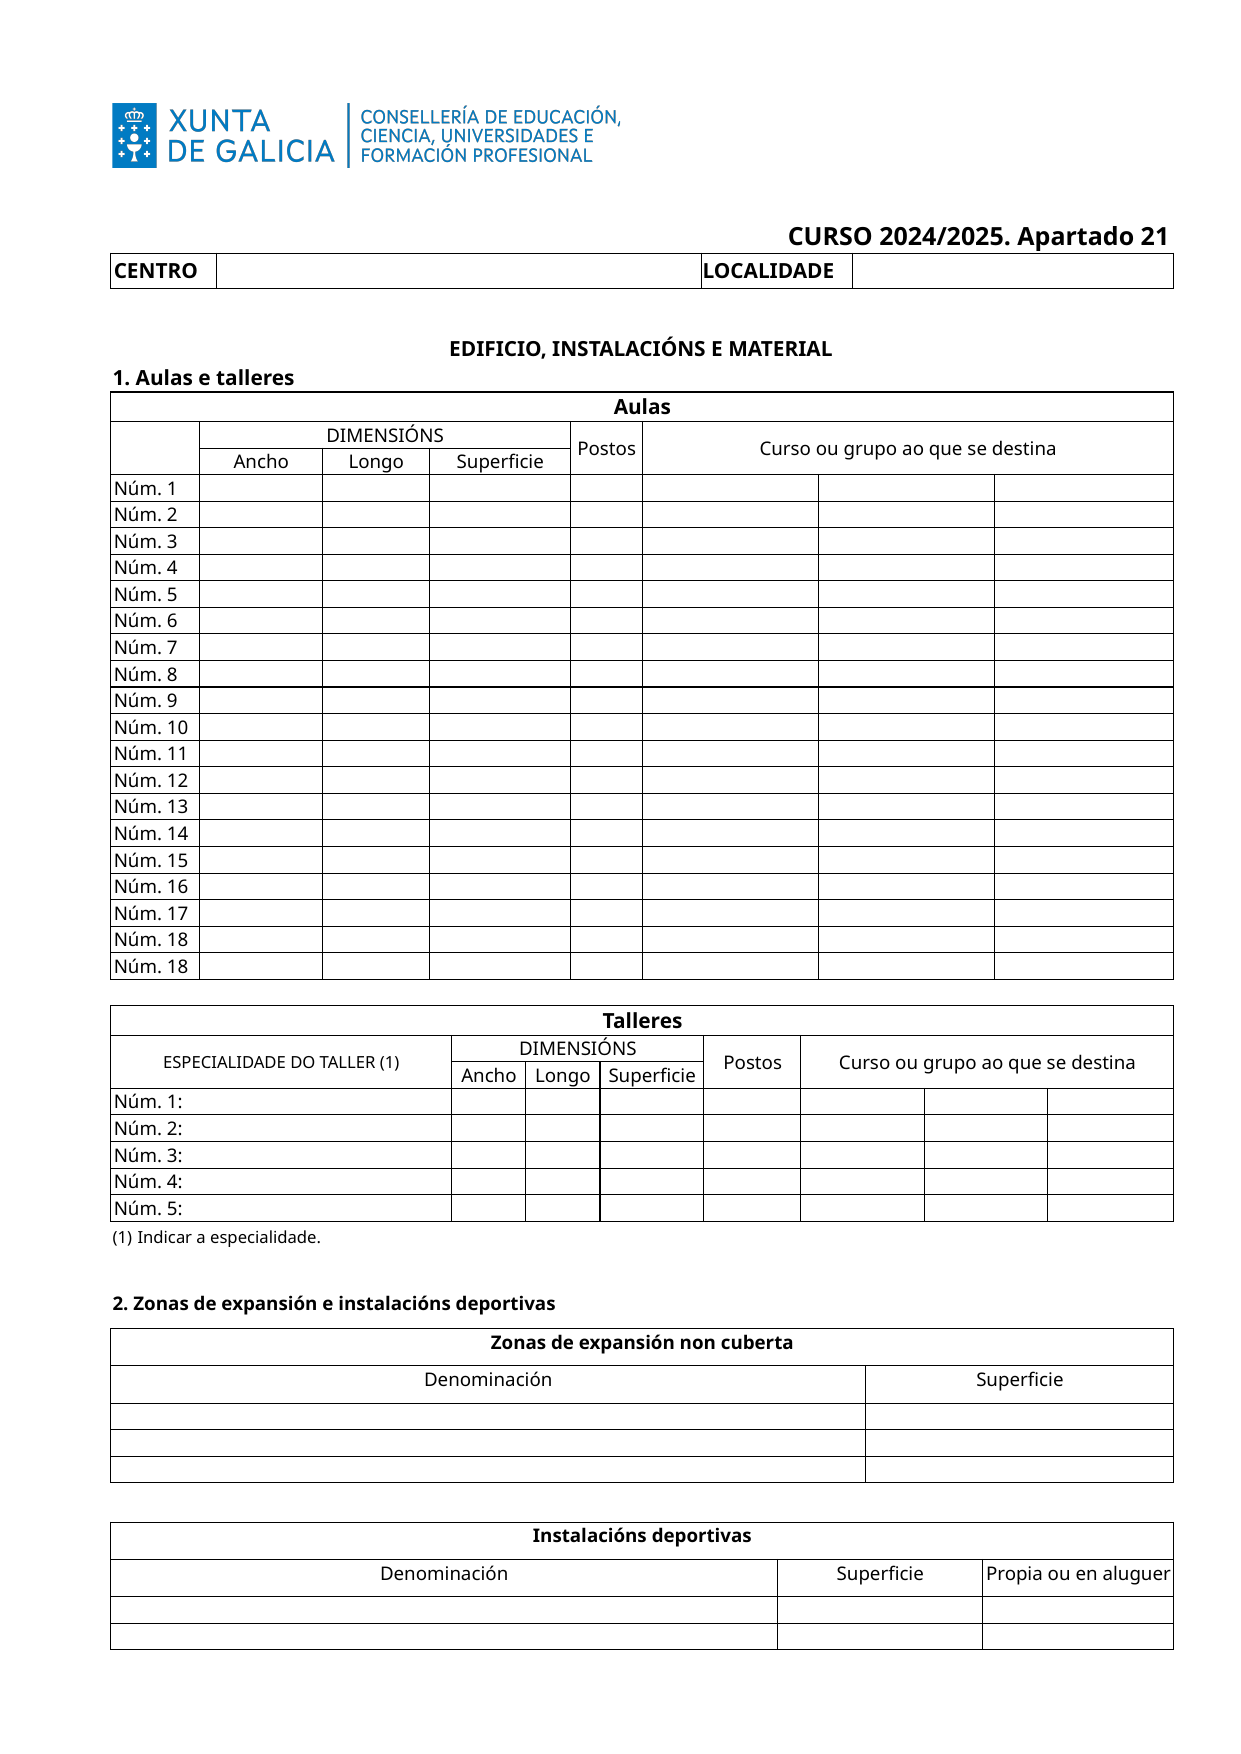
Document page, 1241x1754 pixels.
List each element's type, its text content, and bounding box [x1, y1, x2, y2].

table_cell Núm. 11 [111, 741, 199, 766]
table_cell [571, 847, 642, 872]
table_cell [571, 767, 642, 793]
table_cell [200, 688, 322, 713]
table_cell [801, 1115, 924, 1141]
table_cell [571, 661, 642, 686]
table_cell [819, 502, 994, 527]
table_cell Propia ou en aluguer [983, 1560, 1173, 1596]
table_cell [430, 528, 570, 554]
table_cell [323, 820, 429, 846]
table_cell [200, 608, 322, 633]
table_cell [643, 528, 818, 554]
table_cell [601, 1089, 703, 1114]
table_cell [323, 608, 429, 633]
table_cell Núm. 12 [111, 767, 199, 793]
table_cell [430, 475, 570, 501]
table_cell [1048, 1115, 1173, 1141]
table_cell Núm. 2: [111, 1115, 451, 1141]
table_cell [571, 502, 642, 527]
table_cell [819, 608, 994, 633]
table_cell [111, 422, 199, 474]
table_cell [200, 634, 322, 660]
table_cell [995, 714, 1173, 739]
table_cell Núm. 10 [111, 714, 199, 739]
table_cell [643, 502, 818, 527]
table_cell [995, 767, 1173, 793]
table_cell [819, 555, 994, 580]
table_cell [995, 688, 1173, 713]
table_cell [571, 608, 642, 633]
table_cell [452, 1089, 525, 1114]
table_cell [1048, 1169, 1173, 1194]
table_cell [430, 688, 570, 713]
table_cell Denominación [111, 1560, 777, 1596]
table_cell [571, 900, 642, 926]
table_cell [111, 1430, 865, 1456]
table_cell [643, 741, 818, 766]
table_cell [200, 953, 322, 979]
table_cell [430, 900, 570, 926]
table_cell [995, 741, 1173, 766]
table_cell [526, 1089, 599, 1114]
table_cell Núm. 16 [111, 874, 199, 899]
table_cell Longo [526, 1062, 599, 1088]
table_cell Postos [571, 422, 642, 474]
table_cell [323, 741, 429, 766]
table_cell [801, 1169, 924, 1194]
table_cell [819, 661, 994, 686]
list (1) Indicar a especialidade. [112, 1222, 1169, 1250]
table_cell ESPECIALIDADE DO TALLER (1) [111, 1036, 451, 1088]
table_cell [430, 608, 570, 633]
table_header Aulas [111, 393, 1173, 421]
table_cell [643, 555, 818, 580]
table_cell [571, 927, 642, 952]
table_cell [430, 953, 570, 979]
table_cell [866, 1457, 1173, 1482]
table_cell [704, 1115, 800, 1141]
table_cell Núm. 4 [111, 555, 199, 580]
table_cell [200, 741, 322, 766]
table_cell Ancho [200, 449, 322, 474]
table_cell [200, 714, 322, 739]
table_cell [200, 874, 322, 899]
table_cell [995, 634, 1173, 660]
table_cell [643, 581, 818, 607]
table_cell [643, 688, 818, 713]
table_cell Superficie [430, 449, 570, 474]
table_cell [571, 820, 642, 846]
table_cell [323, 502, 429, 527]
table_cell [200, 900, 322, 926]
table_cell Núm. 18 [111, 927, 199, 952]
table_cell Núm. 1: [111, 1089, 451, 1114]
table_cell [995, 555, 1173, 580]
table_cell Núm. 13 [111, 794, 199, 819]
table_header Zonas de expansión non cuberta [111, 1329, 1173, 1365]
table_cell [200, 767, 322, 793]
table_cell [111, 1404, 865, 1429]
table_cell [1048, 1142, 1173, 1167]
table_cell [643, 953, 818, 979]
table_cell [819, 953, 994, 979]
table_cell [601, 1142, 703, 1167]
table_cell [323, 555, 429, 580]
table_cell DIMENSIÓNS [452, 1036, 703, 1061]
table_cell [983, 1624, 1173, 1649]
table_cell [995, 820, 1173, 846]
table_cell [819, 634, 994, 660]
table_cell [430, 581, 570, 607]
table_cell Núm. 15 [111, 847, 199, 872]
table_cell [925, 1115, 1047, 1141]
table_cell [571, 741, 642, 766]
table_cell [323, 634, 429, 660]
table_cell [995, 794, 1173, 819]
table_cell [111, 1457, 865, 1482]
table_cell [819, 927, 994, 952]
table_cell Núm. 4: [111, 1169, 451, 1194]
table_cell [643, 847, 818, 872]
text CURSO 2024/2025. Apartado 21 [112, 218, 1169, 253]
table_cell [452, 1115, 525, 1141]
table_cell Núm. 6 [111, 608, 199, 633]
table_cell [643, 661, 818, 686]
table_cell Longo [323, 449, 429, 474]
table_cell Núm. 7 [111, 634, 199, 660]
table_cell [526, 1169, 599, 1194]
table_cell [323, 900, 429, 926]
table_header Instalacións deportivas [111, 1523, 1173, 1559]
table_cell [571, 528, 642, 554]
table_cell [430, 847, 570, 872]
table_cell [200, 820, 322, 846]
table_cell [200, 555, 322, 580]
table_cell [995, 608, 1173, 633]
table_cell [200, 581, 322, 607]
table_cell Ancho [452, 1062, 525, 1088]
table_cell [430, 555, 570, 580]
table_cell [983, 1597, 1173, 1623]
table_header CENTRO [111, 254, 216, 288]
table_cell Núm. 9 [111, 688, 199, 713]
table_cell [323, 847, 429, 872]
table_cell [819, 528, 994, 554]
table_cell [430, 767, 570, 793]
table_cell [704, 1142, 800, 1167]
table_cell [925, 1195, 1047, 1221]
table_cell [995, 475, 1173, 501]
table_cell [643, 820, 818, 846]
table_cell Núm. 1 [111, 475, 199, 501]
table_cell [866, 1430, 1173, 1456]
table_cell [643, 608, 818, 633]
table_cell [601, 1169, 703, 1194]
table_cell [643, 874, 818, 899]
table_cell [778, 1597, 982, 1623]
table_cell [571, 475, 642, 501]
table_cell Curso ou grupo ao que se destina [643, 422, 1173, 474]
table_cell [643, 794, 818, 819]
table_cell [430, 794, 570, 819]
table_cell [1048, 1195, 1173, 1221]
table_cell [819, 820, 994, 846]
table_cell Núm. 14 [111, 820, 199, 846]
table_cell [643, 634, 818, 660]
table_cell [801, 1195, 924, 1221]
table_cell [452, 1169, 525, 1194]
table_cell [571, 581, 642, 607]
table_cell [995, 927, 1173, 952]
text 2. Zonas de expansión e instalacións deportivas [112, 1290, 1169, 1315]
table_cell [323, 874, 429, 899]
table_cell [819, 688, 994, 713]
table_cell Superficie [778, 1560, 982, 1596]
table_cell [819, 475, 994, 501]
table_cell [819, 794, 994, 819]
table_cell [995, 502, 1173, 527]
table_cell Núm. 5: [111, 1195, 451, 1221]
table_cell [323, 714, 429, 739]
table_cell [995, 847, 1173, 872]
table_header LOCALIDADE [702, 254, 852, 288]
table_cell [601, 1195, 703, 1221]
table_cell [430, 927, 570, 952]
table_cell [1048, 1089, 1173, 1114]
table_cell [111, 1597, 777, 1623]
table_cell [995, 874, 1173, 899]
table_cell [704, 1195, 800, 1221]
table_header Talleres [111, 1006, 1173, 1035]
table_cell [643, 714, 818, 739]
table_cell [452, 1142, 525, 1167]
table_cell Núm. 8 [111, 661, 199, 686]
table_cell Curso ou grupo ao que se destina [801, 1036, 1173, 1088]
table_cell [430, 874, 570, 899]
table_cell [925, 1142, 1047, 1167]
table_cell Núm. 18 [111, 953, 199, 979]
table_cell [323, 953, 429, 979]
table_cell [995, 661, 1173, 686]
table_cell [323, 581, 429, 607]
table_cell Núm. 3 [111, 528, 199, 554]
table_cell [571, 555, 642, 580]
table_cell [995, 900, 1173, 926]
table_cell [925, 1169, 1047, 1194]
table_cell [819, 874, 994, 899]
table_cell [819, 767, 994, 793]
table_cell [819, 741, 994, 766]
table_cell [526, 1115, 599, 1141]
table_cell [643, 767, 818, 793]
table_cell Superficie [601, 1062, 703, 1088]
table_cell [200, 661, 322, 686]
table_cell [643, 900, 818, 926]
table_cell DIMENSIÓNS [200, 422, 570, 447]
table_cell [323, 528, 429, 554]
table_cell [925, 1089, 1047, 1114]
table_cell [571, 714, 642, 739]
table_cell [200, 502, 322, 527]
table_cell [323, 661, 429, 686]
table_cell [200, 794, 322, 819]
table_cell [430, 661, 570, 686]
table_cell [866, 1404, 1173, 1429]
table_cell [452, 1195, 525, 1221]
table_cell [430, 714, 570, 739]
table_cell [571, 634, 642, 660]
table_cell [643, 927, 818, 952]
table_cell [571, 688, 642, 713]
table_cell [643, 475, 818, 501]
table_cell [801, 1089, 924, 1114]
table_cell [430, 502, 570, 527]
table_cell [200, 847, 322, 872]
table_cell [200, 927, 322, 952]
table_cell [323, 767, 429, 793]
table_cell [778, 1624, 982, 1649]
table_cell [819, 900, 994, 926]
table_cell [995, 581, 1173, 607]
table_header [217, 254, 701, 288]
table_cell [430, 741, 570, 766]
table_cell [526, 1142, 599, 1167]
text 1. Aulas e talleres [112, 363, 1169, 391]
table_cell [995, 528, 1173, 554]
table_cell [200, 528, 322, 554]
text EDIFICIO, INSTALACIÓNS E MATERIAL [112, 334, 1169, 363]
table_cell [819, 847, 994, 872]
table_cell Postos [704, 1036, 800, 1088]
table_cell Denominación [111, 1366, 865, 1403]
table_cell [430, 634, 570, 660]
table_cell [323, 688, 429, 713]
table_cell [323, 794, 429, 819]
table_cell [200, 475, 322, 501]
table_cell [819, 714, 994, 739]
table_cell [704, 1169, 800, 1194]
table_header [853, 254, 1173, 288]
table_cell Núm. 17 [111, 900, 199, 926]
table_cell [571, 874, 642, 899]
table_cell [995, 953, 1173, 979]
table_cell Núm. 2 [111, 502, 199, 527]
table_cell [430, 820, 570, 846]
table_cell [601, 1115, 703, 1141]
table_cell [111, 1624, 777, 1649]
table_cell [571, 794, 642, 819]
table_cell [704, 1089, 800, 1114]
table_cell [571, 953, 642, 979]
table_cell [526, 1195, 599, 1221]
table_cell [801, 1142, 924, 1167]
table_cell Núm. 3: [111, 1142, 451, 1167]
table_cell [323, 475, 429, 501]
table_cell Superficie [866, 1366, 1173, 1403]
table_cell [819, 581, 994, 607]
table_cell [323, 927, 429, 952]
table_cell Núm. 5 [111, 581, 199, 607]
